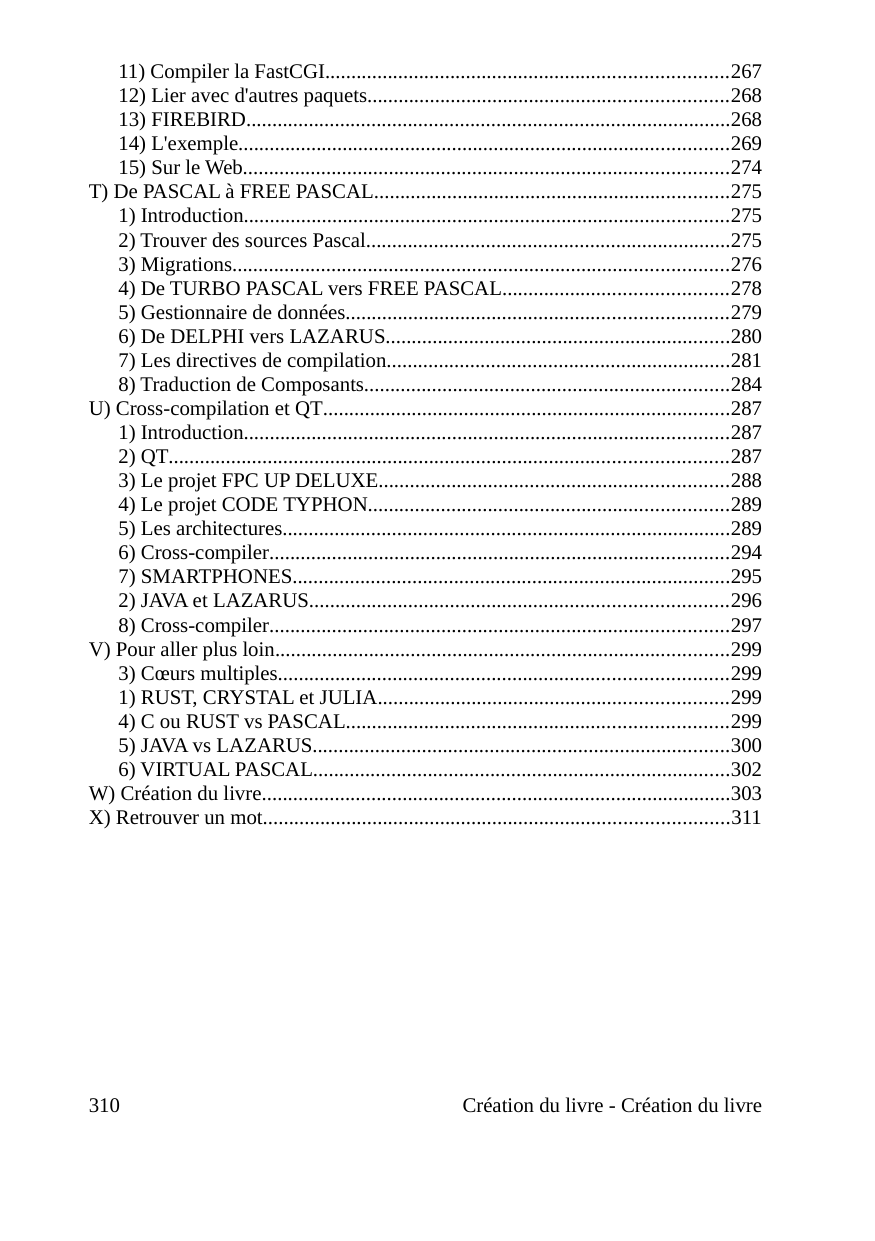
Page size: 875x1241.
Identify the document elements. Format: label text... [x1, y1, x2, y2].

text 3) Le projet FPC UP DELUXE 288 [118, 468, 762, 492]
text V) Pour aller plus loin 299 [88, 637, 762, 661]
text 7) SMARTPHONES 295 [118, 564, 762, 588]
text 6) Cross-compiler 294 [118, 540, 762, 564]
text 8) Traduction de Composants 284 [118, 372, 762, 396]
text 6) De DELPHI vers LAZARUS 280 [118, 324, 762, 348]
text 5) Gestionnaire de données 279 [118, 300, 762, 324]
text 1) RUST, CRYSTAL et JULIA 299 [118, 685, 762, 709]
text 12) Lier avec d'autres paquets 268 [118, 83, 762, 107]
text 4) De TURBO PASCAL vers FREE PASCAL 278 [118, 276, 762, 300]
text 4) C ou RUST vs PASCAL 299 [118, 709, 762, 733]
text 15) Sur le Web 274 [118, 155, 762, 179]
text 7) Les directives de compilation 281 [118, 348, 762, 372]
text 14) L'exemple 269 [118, 131, 762, 155]
text 6) VIRTUAL PASCAL 302 [118, 757, 762, 781]
text 11) Compiler la FastCGI 267 [118, 59, 762, 83]
text 1) Introduction 287 [118, 420, 762, 444]
text 5) JAVA vs LAZARUS 300 [118, 733, 762, 757]
text 2) JAVA et LAZARUS 296 [118, 588, 762, 612]
text 1) Introduction 275 [118, 203, 762, 227]
text 5) Les architectures 289 [118, 516, 762, 540]
text 8) Cross-compiler 297 [118, 612, 762, 637]
text 2) QT 287 [118, 444, 762, 468]
text 3) Migrations 276 [118, 252, 762, 276]
text T) De PASCAL à FREE PASCAL 275 [88, 179, 762, 203]
text X) Retrouver un mot 311 [88, 805, 762, 829]
text U) Cross-compilation et QT 287 [88, 396, 762, 420]
text W) Création du livre 303 [88, 781, 762, 805]
text 4) Le projet CODE TYPHON 289 [118, 492, 762, 516]
text 3) Cœurs multiples 299 [118, 661, 762, 685]
text 13) FIREBIRD 268 [118, 107, 762, 131]
text 2) Trouver des sources Pascal 275 [118, 227, 762, 252]
